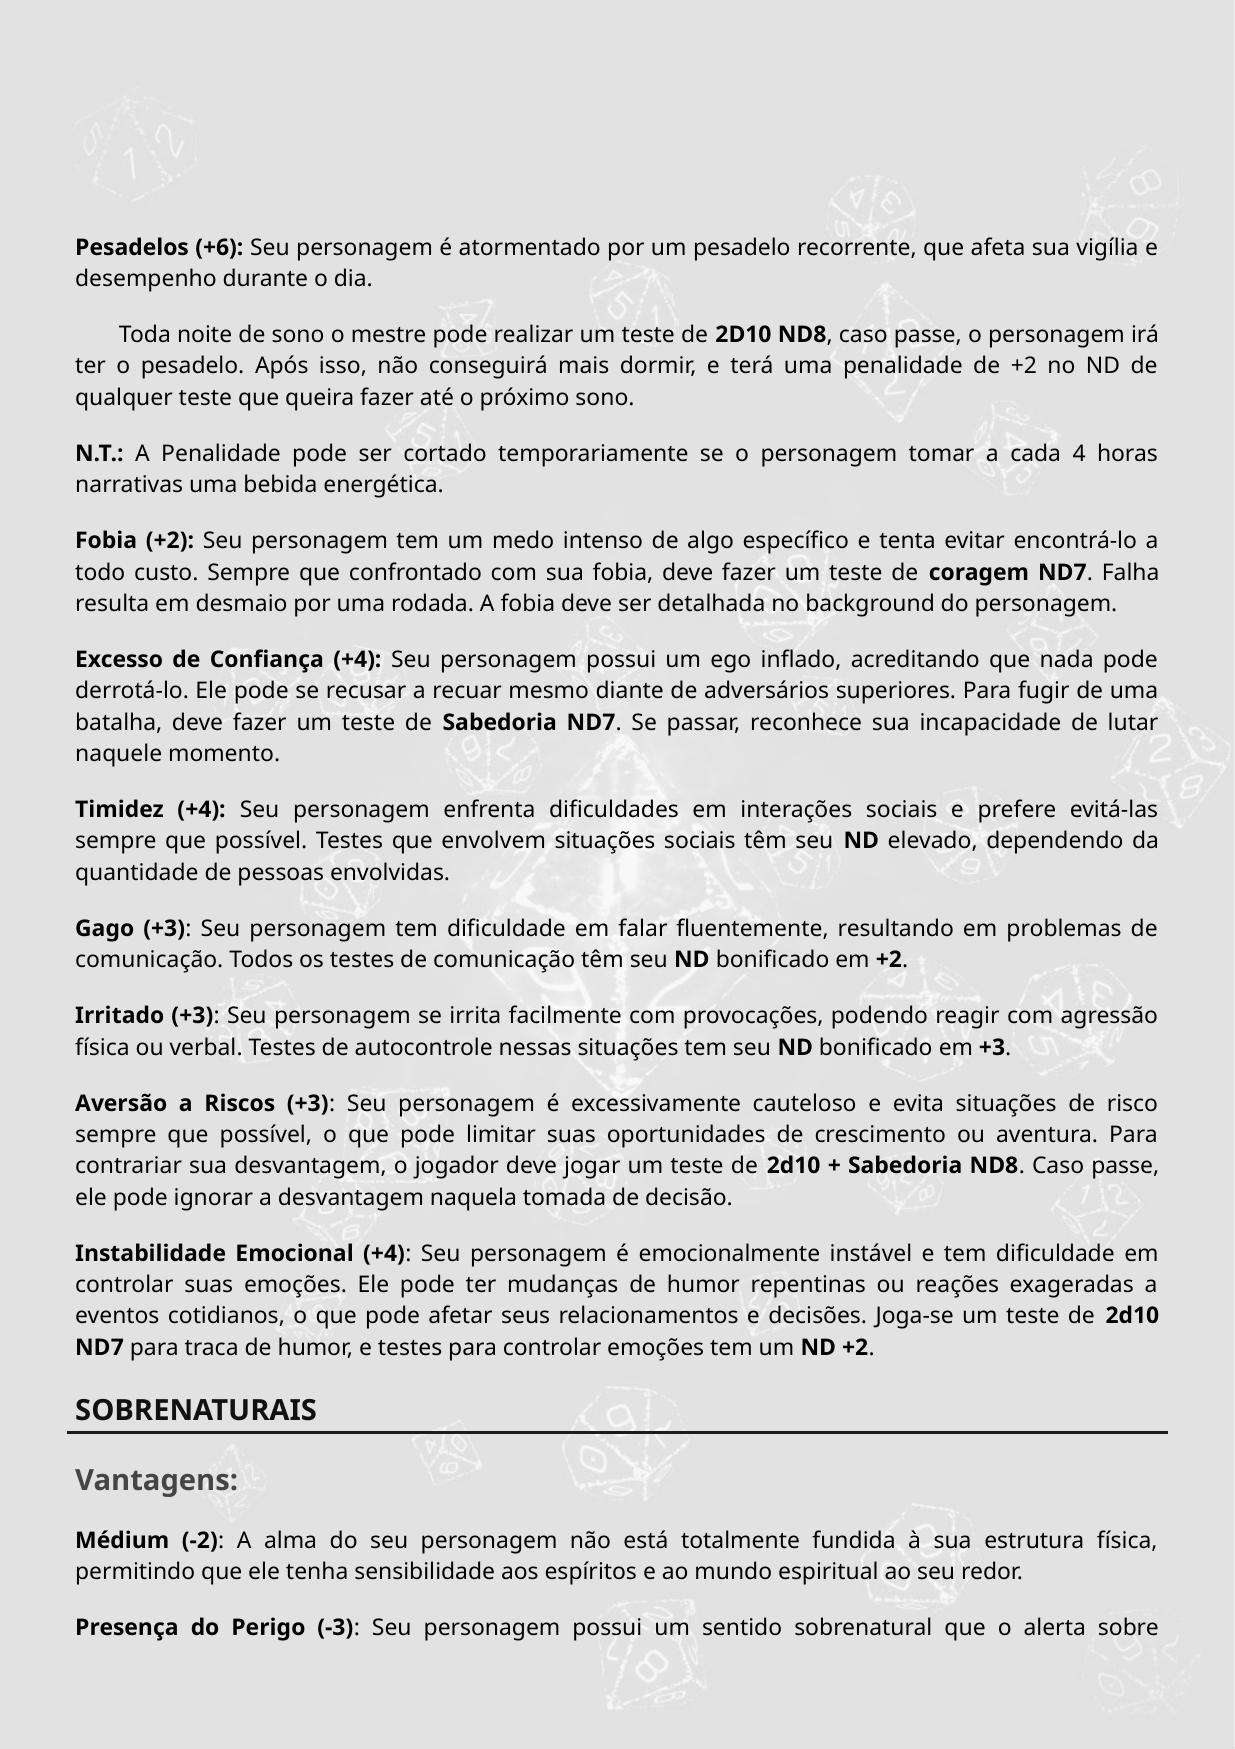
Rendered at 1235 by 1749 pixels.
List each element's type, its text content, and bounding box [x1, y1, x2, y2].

text Excesso de Confiança (+4): Seu personagem possui um ego inflado, acreditando que nada pode derrotá-lo. Ele pode se recusar a recuar mesmo diante de adversários superiores. Para fugir de uma batalha, deve fazer um teste de Sabedoria ND7. Se passar, reconhece sua incapacidade de lutar naquele momento. [75, 643, 1159, 768]
text Instabilidade Emocional (+4): Seu personagem é emocionalmente instável e tem dificuldade em controlar suas emoções. Ele pode ter mudanças de humor repentinas ou reações exageradas a eventos cotidianos, o que pode afetar seus relacionamentos e decisões. Joga-se um teste de 2d10 ND7 para traca de humor, e testes para controlar emoções tem um ND +2. [75, 1237, 1159, 1362]
text Timidez (+4): Seu personagem enfrenta dificuldades em interações sociais e prefere evitá-las sempre que possível. Testes que envolvem situações sociais têm seu ND elevado, dependendo da quantidade de pessoas envolvidas. [75, 793, 1159, 887]
text N.T.: A Penalidade pode ser cortado temporariamente se o personagem tomar a cada 4 horas narrativas uma bebida energética. [75, 437, 1159, 499]
subtitle Vantagens: [75, 1459, 1159, 1498]
text Gago (+3): Seu personagem tem dificuldade em falar fluentemente, resultando em problemas de comunicação. Todos os testes de comunicação têm seu ND bonificado em +2. [75, 912, 1159, 974]
subtitle Sobrenaturais [67, 1387, 1168, 1431]
text Irritado (+3): Seu personagem se irrita facilmente com provocações, podendo reagir com agressão física ou verbal. Testes de autocontrole nessas situações tem seu ND bonificado em +3. [75, 999, 1159, 1062]
text Aversão a Riscos (+3): Seu personagem é excessivamente cauteloso e evita situações de risco sempre que possível, o que pode limitar suas oportunidades de crescimento ou aventura. Para contrariar sua desvantagem, o jogador deve jogar um teste de 2d10 + Sabedoria ND8. Caso passe, ele pode ignorar a desvantagem naquela tomada de decisão. [75, 1087, 1159, 1212]
text Presença do Perigo (-3): Seu personagem possui um sentido sobrenatural que o alerta sobre [75, 1611, 1159, 1642]
picture [0, 0, 1235, 1749]
text Fobia (+2): Seu personagem tem um medo intenso de algo específico e tenta evitar encontrá-lo a todo custo. Sempre que confrontado com sua fobia, deve fazer um teste de coragem ND7. Falha resulta em desmaio por uma rodada. A fobia deve ser detalhada no background do personagem. [75, 524, 1159, 618]
text Médium (-2): A alma do seu personagem não está totalmente fundida à sua estrutura física, permitindo que ele tenha sensibilidade aos espíritos e ao mundo espiritual ao seu redor. [75, 1523, 1159, 1586]
text Toda noite de sono o mestre pode realizar um teste de 2D10 ND8, caso passe, o personagem irá ter o pesadelo. Após isso, não conseguirá mais dormir, e terá uma penalidade de +2 no ND de qualquer teste que queira fazer até o próximo sono. [75, 318, 1159, 412]
text Pesadelos (+6): Seu personagem é atormentado por um pesadelo recorrente, que afeta sua vigília e desempenho durante o dia. [75, 231, 1159, 293]
